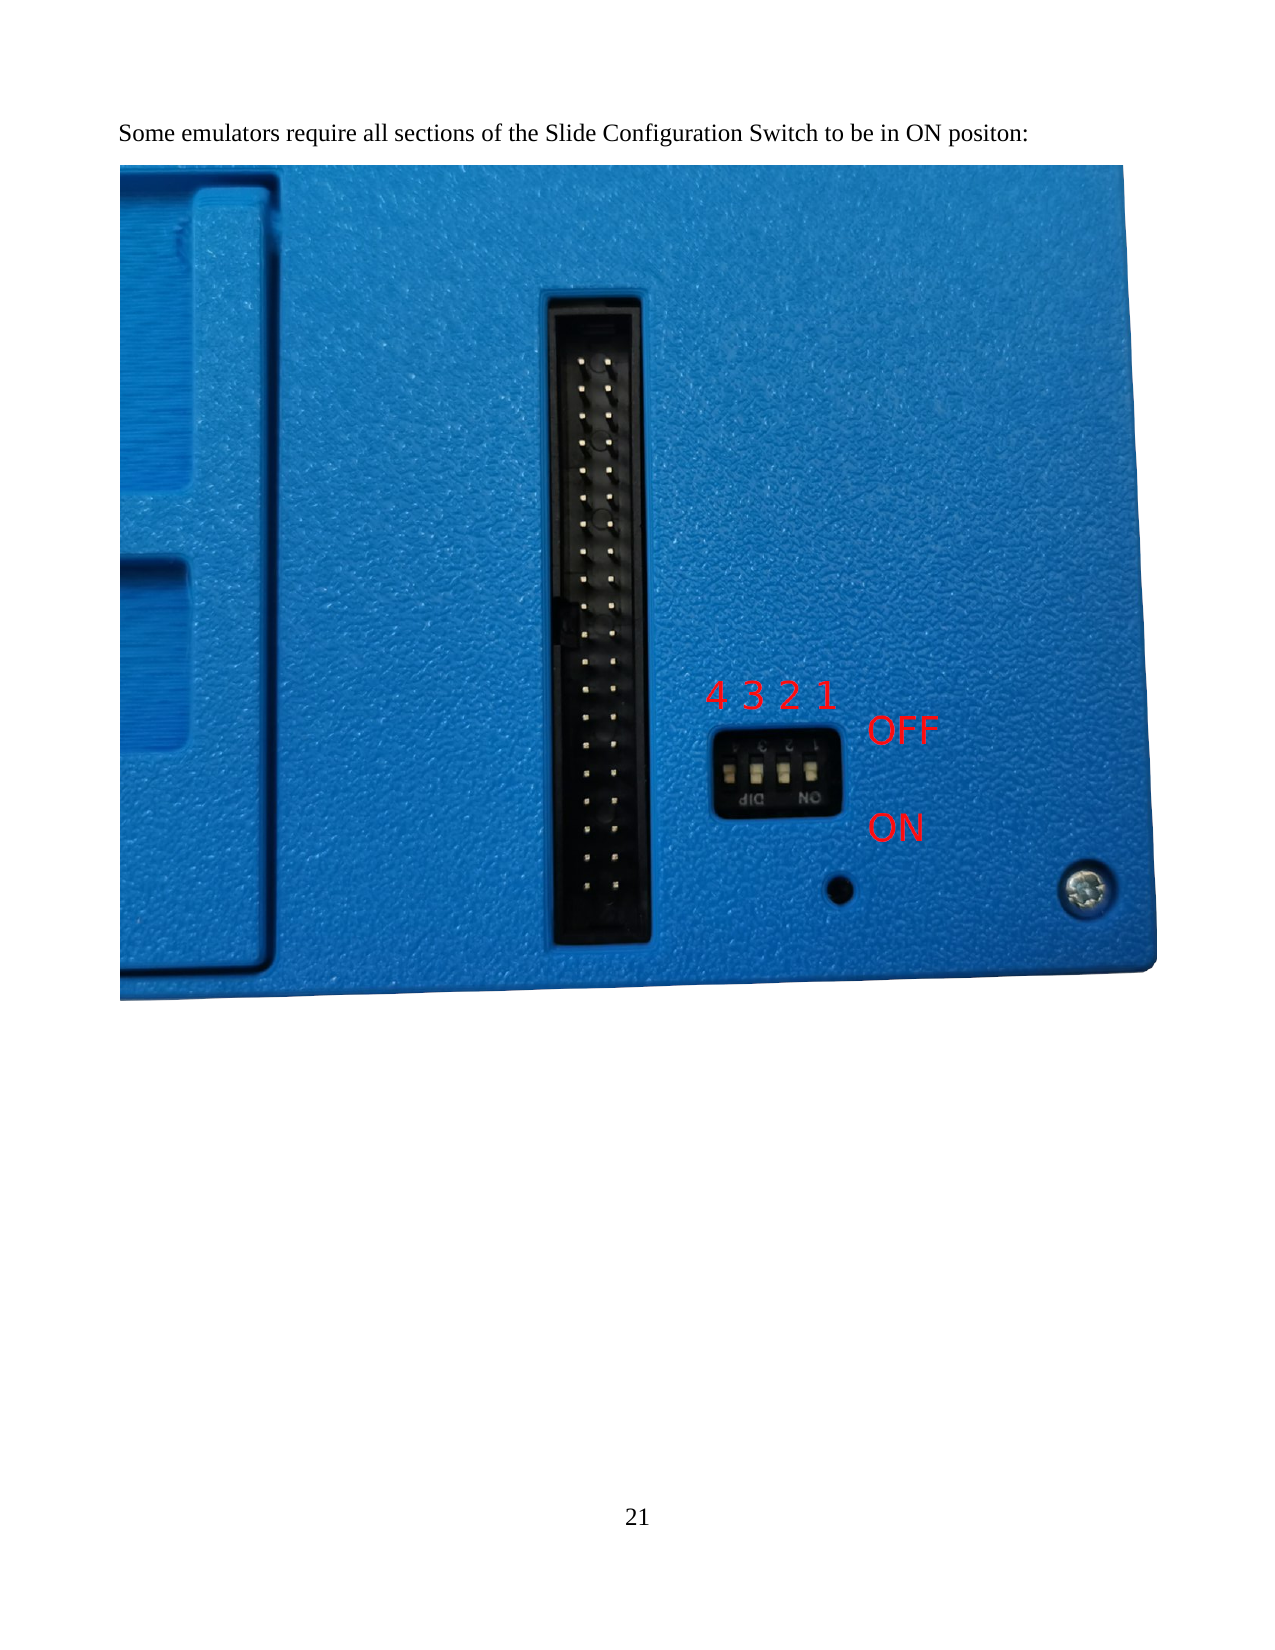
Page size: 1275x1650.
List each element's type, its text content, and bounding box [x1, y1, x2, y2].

picture [118, 165, 1157, 1001]
text Some emulators require all sections of the Slide Configuration Switch to be in ON positon: [118, 118, 1157, 147]
